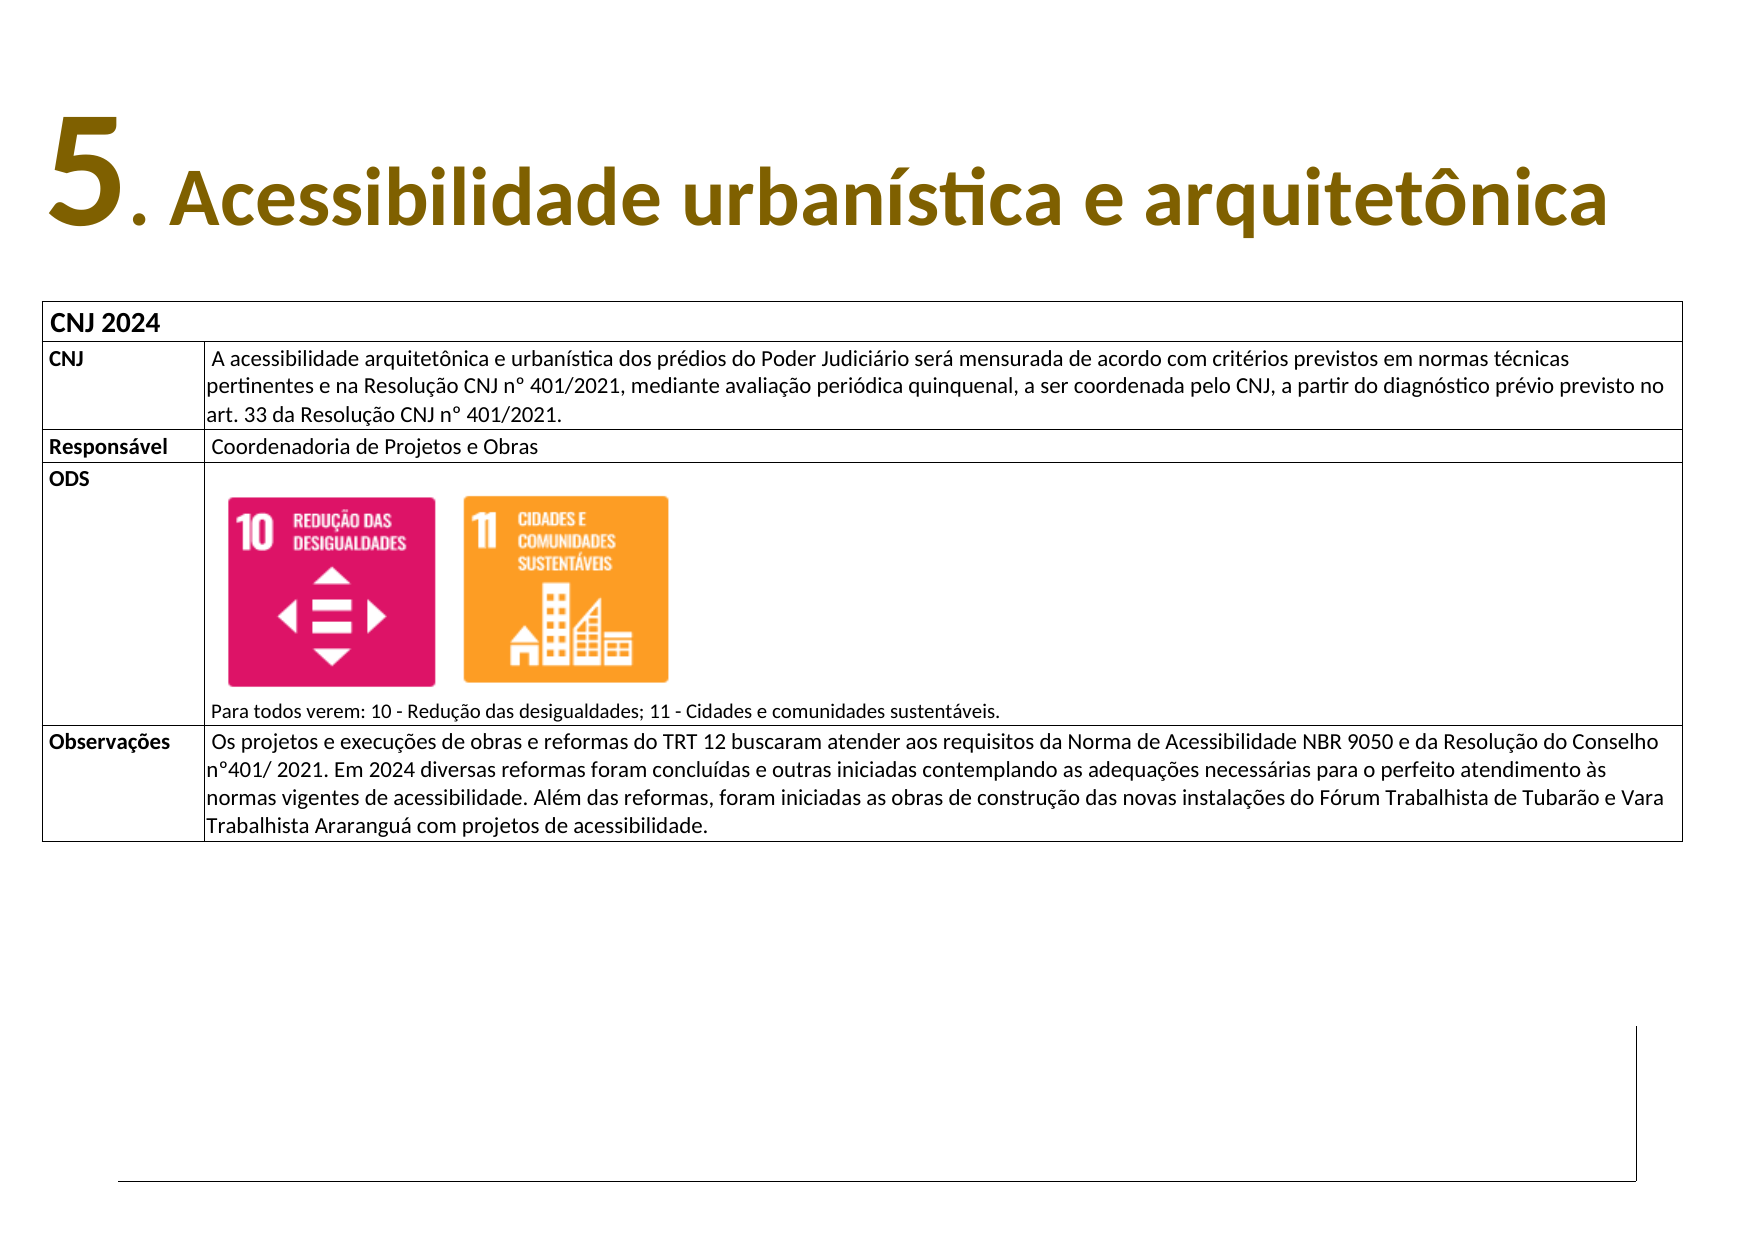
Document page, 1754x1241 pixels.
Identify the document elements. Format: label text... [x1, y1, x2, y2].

table_cell A acessibilidade arquitetônica e urbanística dos prédios do Poder Judiciário será mensurada de acordo com critérios previstos em normas técnicas pertinentes e na Resolução CNJ nº 401/2021, mediante avaliação periódica quinquenal, a ser coordenada pelo CNJ, a partir do diagnóstico prévio previsto no art. 33 da Resolução CNJ nº 401/2021. [205, 342, 1682, 429]
text 5. Acessibilidade urbanística e arquitetônica [44, 63, 1636, 267]
table_header CNJ 2024 [43, 302, 1682, 341]
table_cell Responsável [43, 430, 204, 462]
table_cell ODS [43, 463, 204, 725]
table_cell Os projetos e execuções de obras e reformas do TRT 12 buscaram atender aos requisitos da Norma de Acessibilidade NBR 9050 e da Resolução do Conselho nº401/ 2021. Em 2024 diversas reformas foram concluídas e outras iniciadas contemplando as adequações necessárias para o perfeito atendimento às normas vigentes de acessibilidade. Além das reformas, foram iniciadas as obras de construção das novas instalações do Fórum Trabalhista de Tubarão e Vara Trabalhista Araranguá com projetos de acessibilidade. [205, 726, 1682, 841]
table_cell Coordenadoria de Projetos e Obras [205, 430, 1682, 462]
table_cell Para todos verem: 10 - Redução das desigualdades; 11 - Cidades e comunidades sustentáveis. [205, 463, 1682, 725]
table_cell CNJ [43, 342, 204, 429]
table_cell Observações [43, 726, 204, 841]
